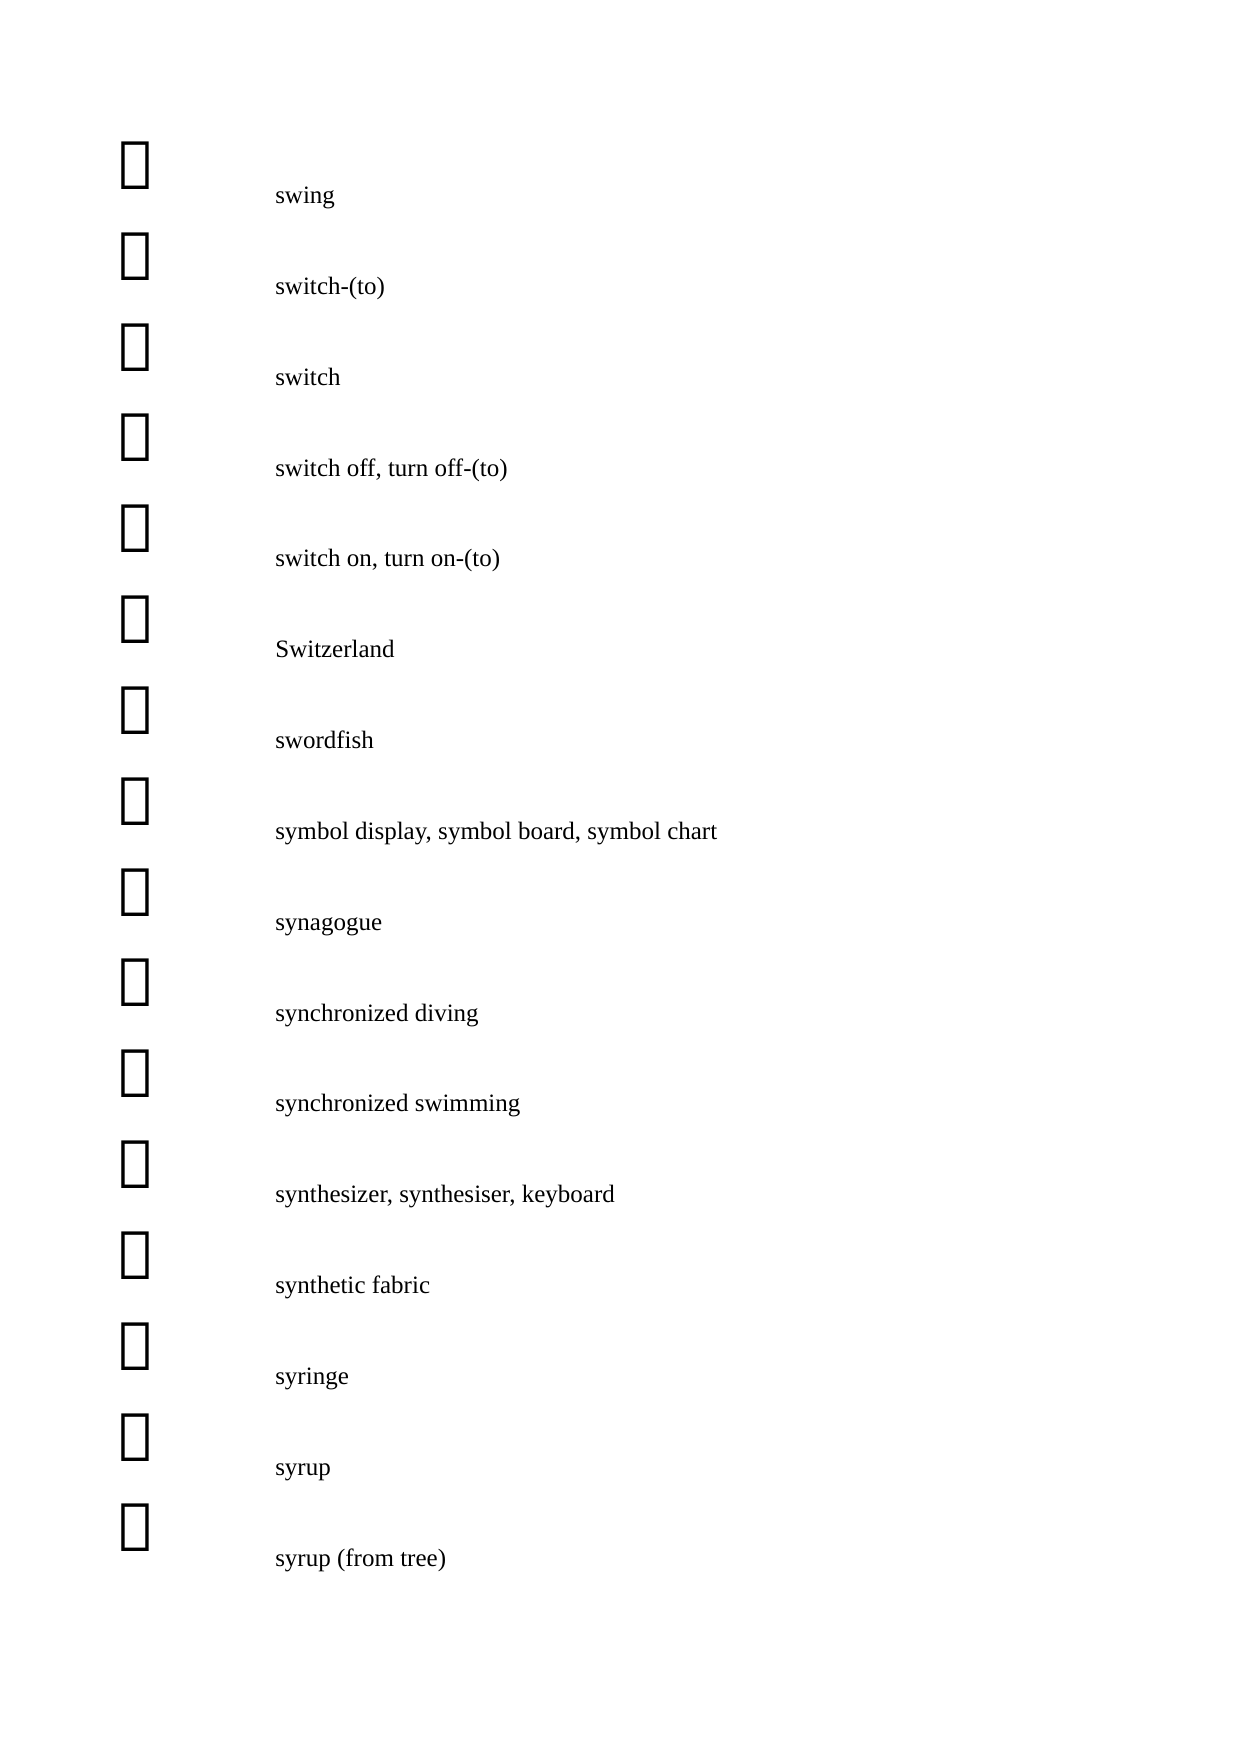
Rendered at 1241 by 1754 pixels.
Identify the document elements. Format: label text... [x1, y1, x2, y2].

table_cell  [115, 1481, 275, 1571]
table_cell synchronized swimming [275, 1026, 949, 1117]
table_cell  [115, 391, 275, 481]
table_cell  [115, 1026, 275, 1117]
table_cell  [115, 754, 275, 845]
table_cell swordfish [275, 663, 949, 754]
table_cell  [115, 845, 275, 936]
table_cell  [115, 1390, 275, 1481]
table_cell swing [275, 118, 949, 209]
table_cell synagogue [275, 845, 949, 936]
table_cell symbol display, symbol board, symbol chart [275, 754, 949, 845]
table_cell  [115, 209, 275, 300]
table_cell synchronized diving [275, 936, 949, 1026]
table_cell  [115, 1299, 275, 1390]
table_cell  [115, 300, 275, 391]
table_cell  [115, 118, 275, 209]
table_cell  [115, 663, 275, 754]
table_cell synthetic fabric [275, 1208, 949, 1299]
table_cell syrup (from tree) [275, 1481, 949, 1571]
table_cell switch [275, 300, 949, 391]
table_cell switch-(to) [275, 209, 949, 300]
table_cell  [115, 1208, 275, 1299]
table_cell switch on, turn on-(to) [275, 481, 949, 572]
table_cell  [115, 481, 275, 572]
table_cell syrup [275, 1390, 949, 1481]
table_cell Switzerland [275, 572, 949, 663]
table_cell synthesizer, synthesiser, keyboard [275, 1117, 949, 1208]
table_cell  [115, 1117, 275, 1208]
table_cell  [115, 936, 275, 1026]
table_cell  [115, 572, 275, 663]
table_cell syringe [275, 1299, 949, 1390]
table_cell switch off, turn off-(to) [275, 391, 949, 481]
